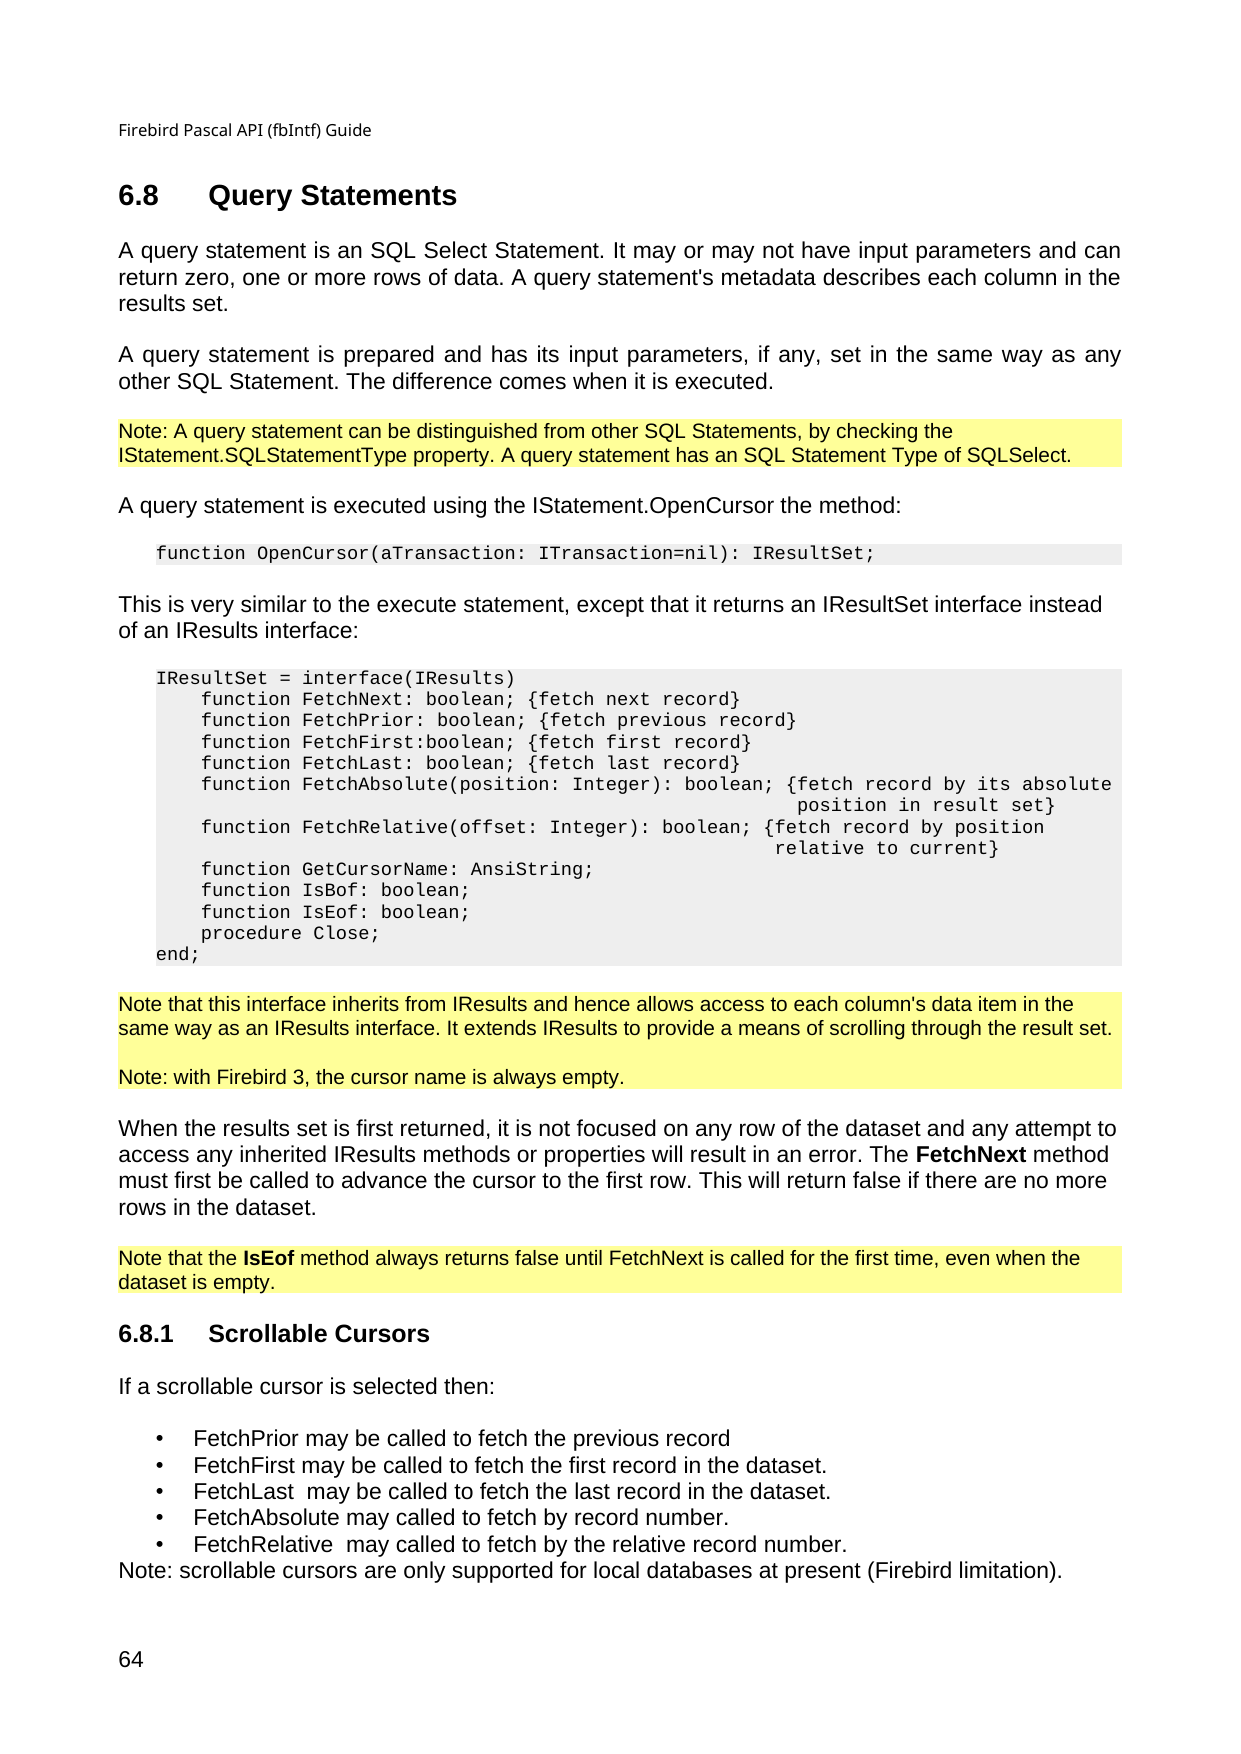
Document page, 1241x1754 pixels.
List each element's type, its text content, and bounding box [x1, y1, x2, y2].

list FetchFirst may be called to fetch the first record in the dataset. [156, 1452, 1122, 1478]
text A query statement is executed using the IStatement.OpenCursor the method: [118, 492, 1122, 519]
text function FetchNext: boolean; {fetch next record} [156, 690, 1122, 711]
text This is very similar to the execute statement, except that it returns an IResultSet interface instead of an IResults interface: [118, 591, 1122, 643]
text A query statement is prepared and has its input parameters, if any, set in the same way as any other SQL Statement. The difference comes when it is executed. [118, 341, 1122, 394]
text function GetCursorName: AnsiString; [156, 860, 1122, 881]
text relative to current} [156, 839, 1122, 860]
text IResultSet = interface(IResults) [156, 669, 1122, 690]
text position in result set} [156, 796, 1122, 817]
text end; [156, 945, 1122, 966]
text function FetchLast: boolean; {fetch last record} [156, 754, 1122, 775]
list FetchPrior may be called to fetch the previous record [156, 1425, 1122, 1452]
text Note: A query statement can be distinguished from other SQL Statements, by checking the IStatement.SQLStatementType property. A query statement has an SQL Statement Type of SQLSelect. [118, 419, 1122, 467]
list FetchAbsolute may called to fetch by record number. [156, 1504, 1122, 1531]
text function IsBof: boolean; [156, 881, 1122, 902]
text Note that this interface inherits from IResults and hence allows access to each column's data item in the same way as an IResults interface. It extends IResults to provide a means of scrolling through the result set. [118, 992, 1122, 1040]
text function FetchRelative(offset: Integer): boolean; {fetch record by position [156, 817, 1122, 839]
text A query statement is an SQL Select Statement. It may or may not have input parameters and can return zero, one or more rows of data. A query statement's metadata describes each column in the results set. [118, 237, 1122, 316]
subtitle Query Statements [118, 178, 1122, 212]
text function FetchPrior: boolean; {fetch previous record} [156, 711, 1122, 732]
text If a scrollable cursor is selected then: [118, 1373, 1122, 1400]
text Note that the IsEof method always returns false until FetchNext is called for the first time, even when the dataset is empty. [118, 1246, 1122, 1293]
text Note: with Firebird 3, the cursor name is always empty. [118, 1065, 1122, 1089]
list FetchRelative may called to fetch by the relative record number. [156, 1531, 1122, 1557]
text function FetchFirst:boolean; {fetch first record} [156, 732, 1122, 754]
text function FetchAbsolute(position: Integer): boolean; {fetch record by its absolute [156, 775, 1122, 796]
text procedure Close; [156, 924, 1122, 945]
text function IsEof: boolean; [156, 902, 1122, 924]
subtitle Scrollable Cursors [118, 1319, 1122, 1348]
list FetchLast may be called to fetch the last record in the dataset. [156, 1478, 1122, 1504]
text function OpenCursor(aTransaction: ITransaction=nil): IResultSet; [156, 544, 1122, 565]
text When the results set is first returned, it is not focused on any row of the dataset and any attempt to access any inherited IResults methods or properties will result in an error. The FetchNext method must first be called to advance the cursor to the first row. This will return false if there are no more rows in the dataset. [118, 1115, 1122, 1220]
text Note: scrollable cursors are only supported for local databases at present (Firebird limitation). [118, 1557, 1122, 1583]
